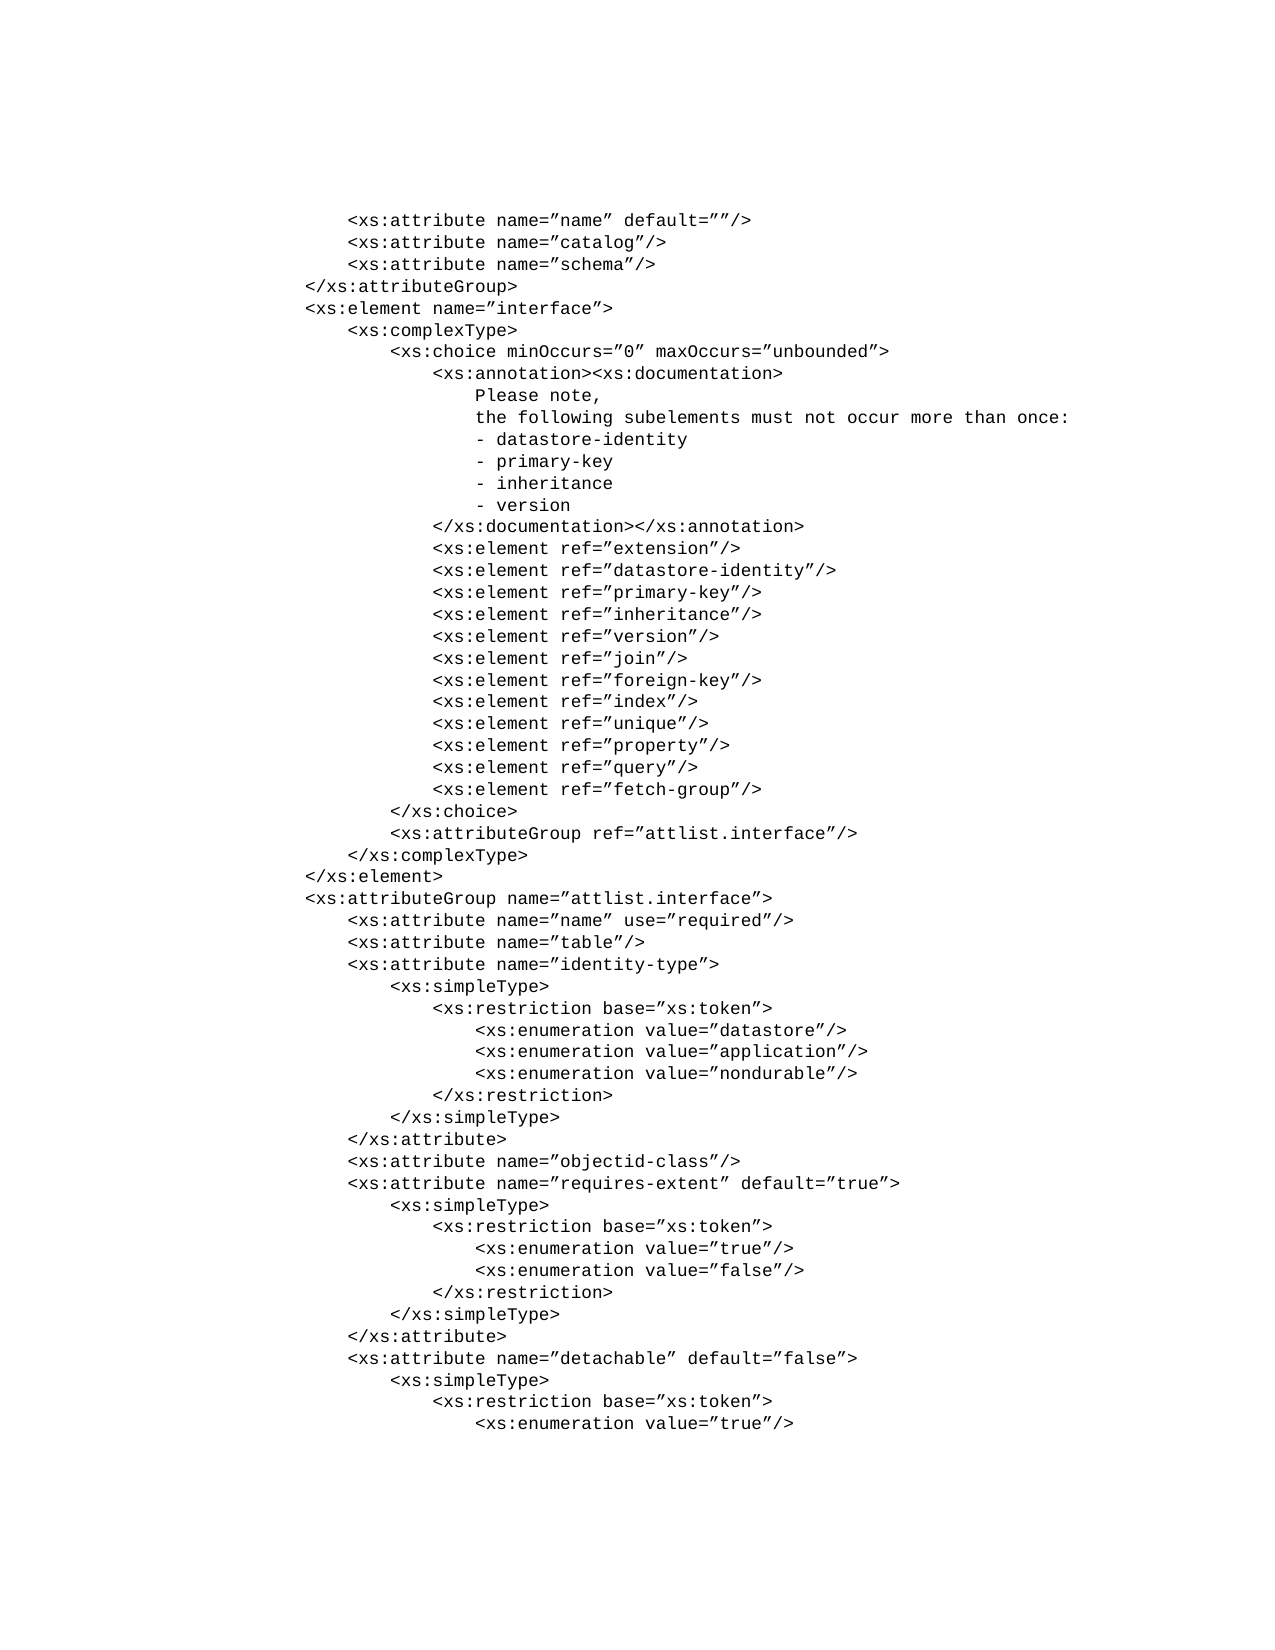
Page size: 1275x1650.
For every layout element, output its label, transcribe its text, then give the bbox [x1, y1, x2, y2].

text </xs:simpleType> [262, 1107, 1125, 1129]
text <xs:attribute name=”identity-type”> [262, 954, 1125, 976]
text <xs:restriction base=”xs:token”> [262, 997, 1125, 1019]
text <xs:element ref=”property”/> [262, 735, 1125, 757]
text <xs:attribute name=”catalog”/> [262, 232, 1125, 254]
text - inheritance [262, 472, 1125, 494]
text <xs:enumeration value=”datastore”/> [262, 1019, 1125, 1041]
text <xs:annotation><xs:documentation> [262, 363, 1125, 385]
text </xs:attributeGroup> [262, 276, 1125, 297]
text <xs:element ref=”join”/> [262, 647, 1125, 669]
text <xs:simpleType> [262, 976, 1125, 997]
text Please note, [262, 385, 1125, 407]
text <xs:element ref=”query”/> [262, 757, 1125, 779]
text <xs:element ref=”datastore-identity”/> [262, 560, 1125, 582]
text <xs:restriction base=”xs:token”> [262, 1216, 1125, 1238]
text </xs:element> [262, 866, 1125, 888]
text <xs:attributeGroup ref=”attlist.interface”/> [262, 822, 1125, 844]
text <xs:element ref=”version”/> [262, 626, 1125, 647]
text <xs:element ref=”primary-key”/> [262, 582, 1125, 604]
text <xs:enumeration value=”nondurable”/> [262, 1063, 1125, 1085]
text <xs:element ref=”extension”/> [262, 538, 1125, 560]
text <xs:element ref=”index”/> [262, 691, 1125, 713]
text </xs:attribute> [262, 1129, 1125, 1151]
text <xs:restriction base=”xs:token”> [262, 1391, 1125, 1413]
text <xs:element ref=”inheritance”/> [262, 604, 1125, 626]
text <xs:attribute name=”table”/> [262, 932, 1125, 954]
text <xs:attribute name=”detachable” default=”false”> [262, 1347, 1125, 1369]
text <xs:attribute name=”objectid-class”/> [262, 1151, 1125, 1172]
text <xs:enumeration value=”true”/> [262, 1238, 1125, 1260]
text <xs:element ref=”fetch-group”/> [262, 779, 1125, 801]
text <xs:enumeration value=”application”/> [262, 1041, 1125, 1063]
text <xs:simpleType> [262, 1369, 1125, 1391]
text <xs:complexType> [262, 319, 1125, 341]
text <xs:attributeGroup name=”attlist.interface”> [262, 888, 1125, 910]
text </xs:choice> [262, 801, 1125, 822]
text </xs:simpleType> [262, 1304, 1125, 1326]
text </xs:restriction> [262, 1282, 1125, 1304]
text - version [262, 494, 1125, 516]
text <xs:enumeration value=”false”/> [262, 1260, 1125, 1282]
text <xs:attribute name=”schema”/> [262, 254, 1125, 276]
text <xs:enumeration value=”true”/> [262, 1413, 1125, 1435]
text </xs:attribute> [262, 1326, 1125, 1347]
text <xs:element ref=”unique”/> [262, 713, 1125, 735]
text the following subelements must not occur more than once: [262, 407, 1125, 429]
text </xs:documentation></xs:annotation> [262, 516, 1125, 538]
text - datastore-identity [262, 429, 1125, 451]
text <xs:attribute name=”name” default=””/> [262, 210, 1125, 232]
text - primary-key [262, 451, 1125, 472]
text <xs:attribute name=”name” use=”required”/> [262, 910, 1125, 932]
text <xs:choice minOccurs=”0” maxOccurs=”unbounded”> [262, 341, 1125, 363]
text </xs:restriction> [262, 1085, 1125, 1107]
text <xs:element name=”interface”> [262, 297, 1125, 319]
text <xs:attribute name=”requires-extent” default=”true”> [262, 1172, 1125, 1194]
text <xs:simpleType> [262, 1194, 1125, 1216]
text </xs:complexType> [262, 844, 1125, 866]
text <xs:element ref=”foreign-key”/> [262, 669, 1125, 691]
